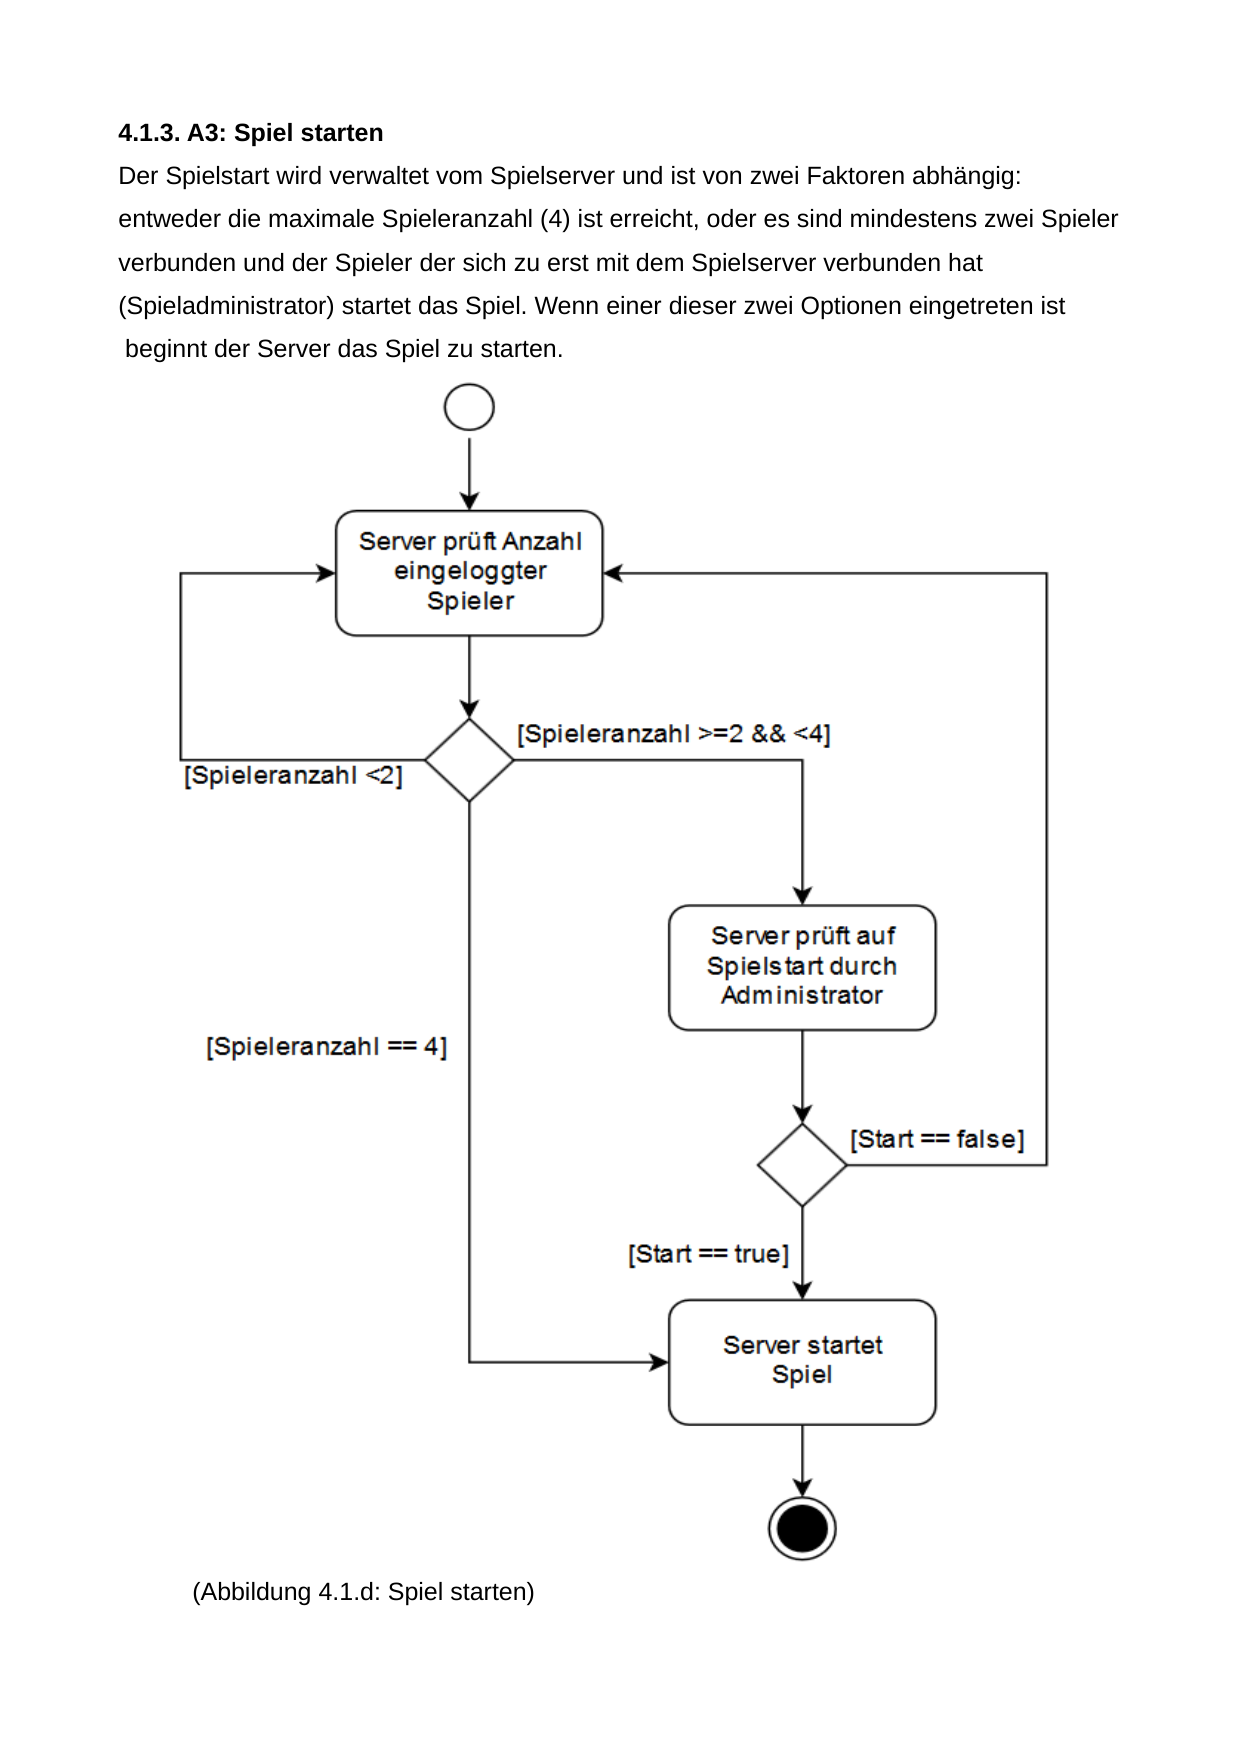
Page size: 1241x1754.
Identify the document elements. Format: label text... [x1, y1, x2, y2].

text Der Spielstart wird verwaltet vom Spielserver und ist von zwei Faktoren abhängig: entweder die maximale Spieleranzahl (4) ist erreicht, oder es sind mindestens zwei Spieler verbunden und der Spieler der sich zu erst mit dem Spielserver verbunden hat (Spieladministrator) startet das Spiel. Wenn einer dieser zwei Optionen eingetreten ist [118, 161, 1122, 319]
text 4.1.3. A3: Spiel starten [118, 118, 1122, 147]
text beginnt der Server das Spiel zu starten. [118, 334, 1122, 362]
text (Abbildung 4.1.d: Spiel starten) [118, 377, 1122, 1606]
